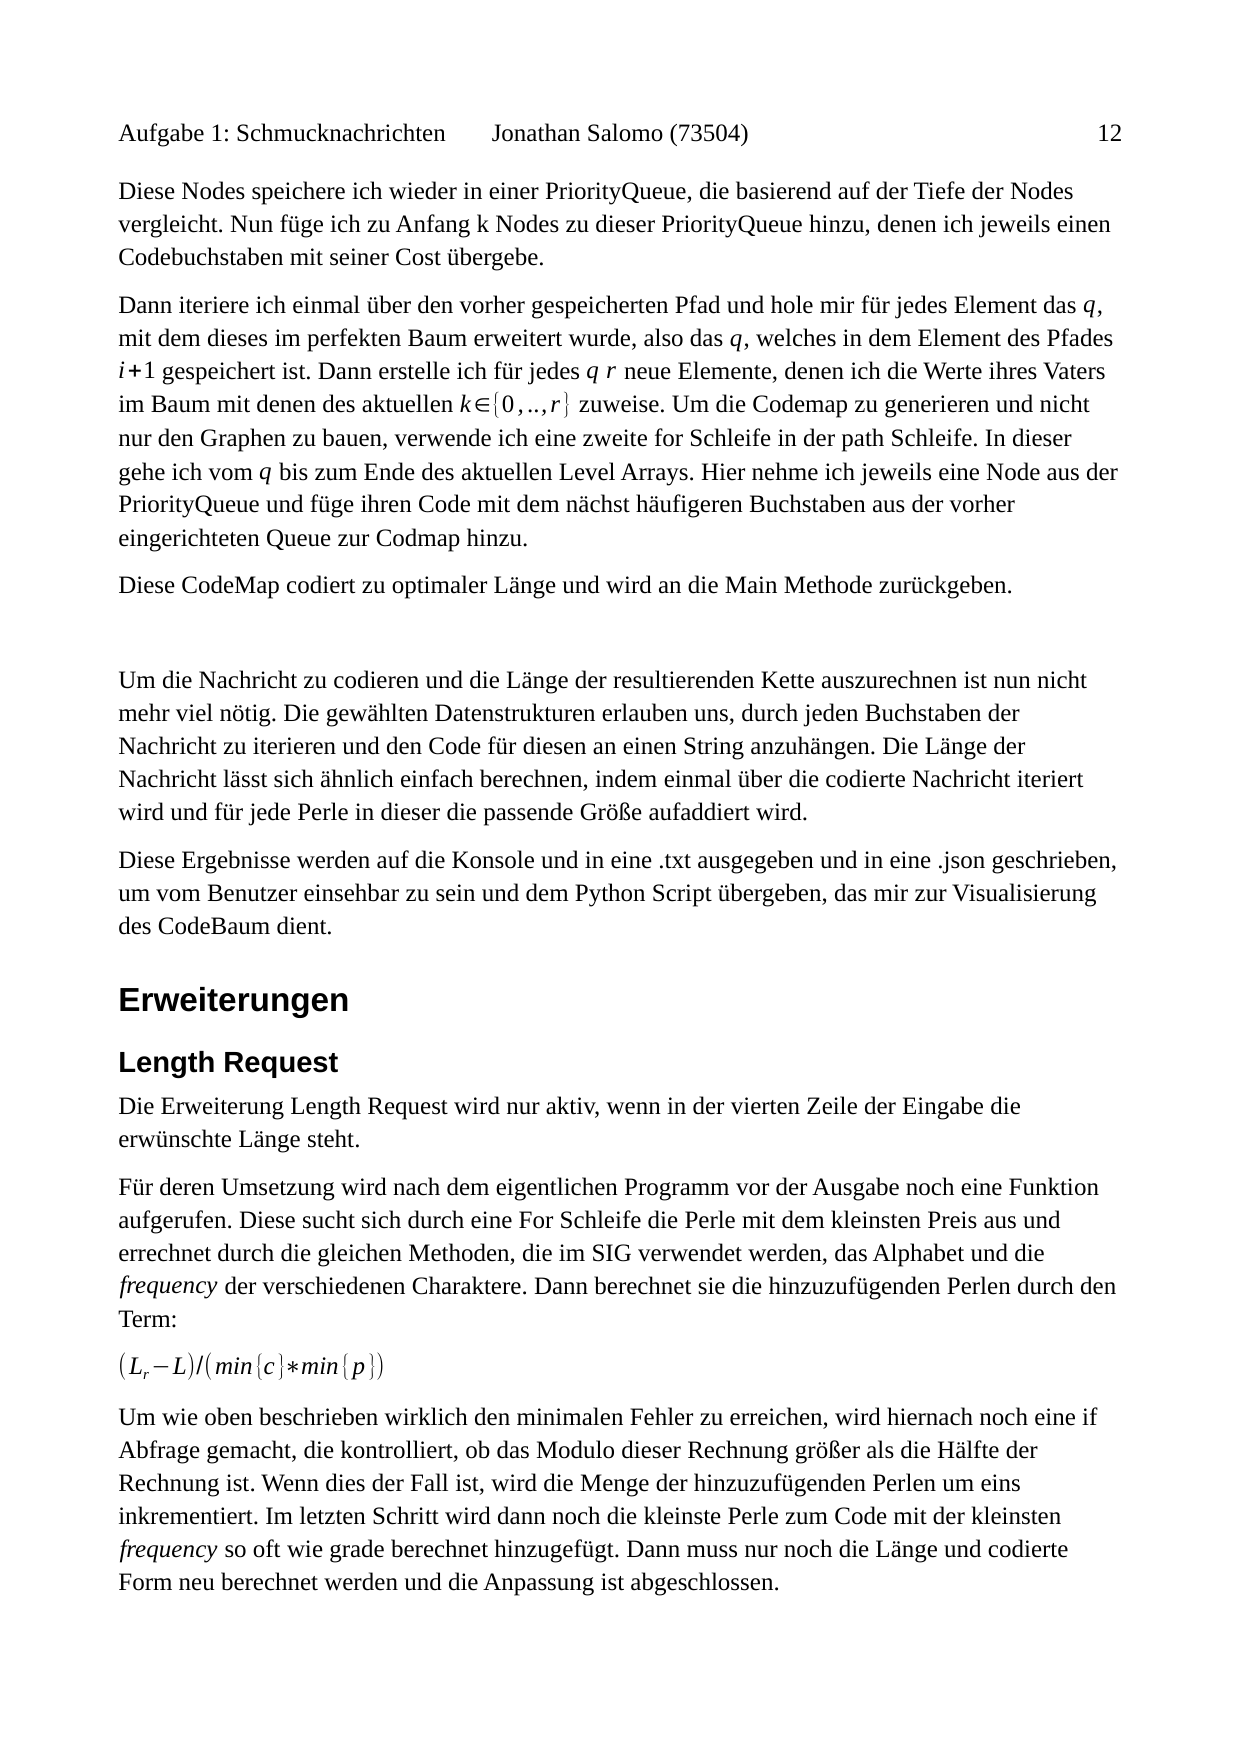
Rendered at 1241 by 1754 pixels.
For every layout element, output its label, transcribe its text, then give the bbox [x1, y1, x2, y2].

text Diese CodeMap codiert zu optimaler Länge und wird an die Main Methode zurückgeben. [118, 570, 1122, 599]
text Diese Ergebnisse werden auf die Konsole und in eine .txt ausgegeben und in eine .json geschrieben, um vom Benutzer einsehbar zu sein und dem Python Script übergeben, das mir zur Visualisierung des CodeBaum dient. [118, 845, 1122, 940]
text Diese Nodes speichere ich wieder in einer PriorityQueue, die basierend auf der Tiefe der Nodes vergleicht. Nun füge ich zu Anfang k Nodes zu dieser PriorityQueue hinzu, denen ich jeweils einen Codebuchstaben mit seiner Cost übergebe. [118, 176, 1122, 271]
subtitle Length Request [118, 1045, 1122, 1079]
text Die Erweiterung Length Request wird nur aktiv, wenn in der vierten Zeile der Eingabe die erwünschte Länge steht. [118, 1091, 1122, 1153]
text Dann iteriere ich einmal über den vorher gespeicherten Pfad und hole mir für jedes Element das , mit dem dieses im perfekten Baum erweitert wurde, also das , welches in dem Element des Pfades gespeichert ist. Dann erstelle ich für jedes neue Elemente, denen ich die Werte ihres Vaters im Baum mit denen des aktuellen zuweise. Um die Codemap zu generieren und nicht nur den Graphen zu bauen, verwende ich eine zweite for Schleife in der path Schleife. In dieser gehe ich vom bis zum Ende des aktuellen Level Arrays. Hier nehme ich jeweils eine Node aus der PriorityQueue und füge ihren Code mit dem nächst häufigeren Buchstaben aus der vorher eingerichteten Queue zur Codmap hinzu. [118, 290, 1122, 551]
subtitle Erweiterungen [118, 979, 1122, 1018]
text Für deren Umsetzung wird nach dem eigentlichen Programm vor der Ausgabe noch eine Funktion aufgerufen. Diese sucht sich durch eine For Schleife die Perle mit dem kleinsten Preis aus und errechnet durch die gleichen Methoden, die im SIG verwendet werden, das Alphabet und die der verschiedenen Charaktere. Dann berechnet sie die hinzuzufügenden Perlen durch den Term: [118, 1172, 1122, 1333]
text Um die Nachricht zu codieren und die Länge der resultierenden Kette auszurechnen ist nun nicht mehr viel nötig. Die gewählten Datenstrukturen erlauben uns, durch jeden Buchstaben der Nachricht zu iterieren und den Code für diesen an einen String anzuhängen. Die Länge der Nachricht lässt sich ähnlich einfach berechnen, indem einmal über die codierte Nachricht iteriert wird und für jede Perle in dieser die passende Größe aufaddiert wird. [118, 665, 1122, 826]
text Um wie oben beschrieben wirklich den minimalen Fehler zu erreichen, wird hiernach noch eine if Abfrage gemacht, die kontrolliert, ob das Modulo dieser Rechnung größer als die Hälfte der Rechnung ist. Wenn dies der Fall ist, wird die Menge der hinzuzufügenden Perlen um eins inkrementiert. Im letzten Schritt wird dann noch die kleinste Perle zum Code mit der kleinsten so oft wie grade berechnet hinzugefügt. Dann muss nur noch die Länge und codierte Form neu berechnet werden und die Anpassung ist abgeschlossen. [118, 1402, 1122, 1596]
